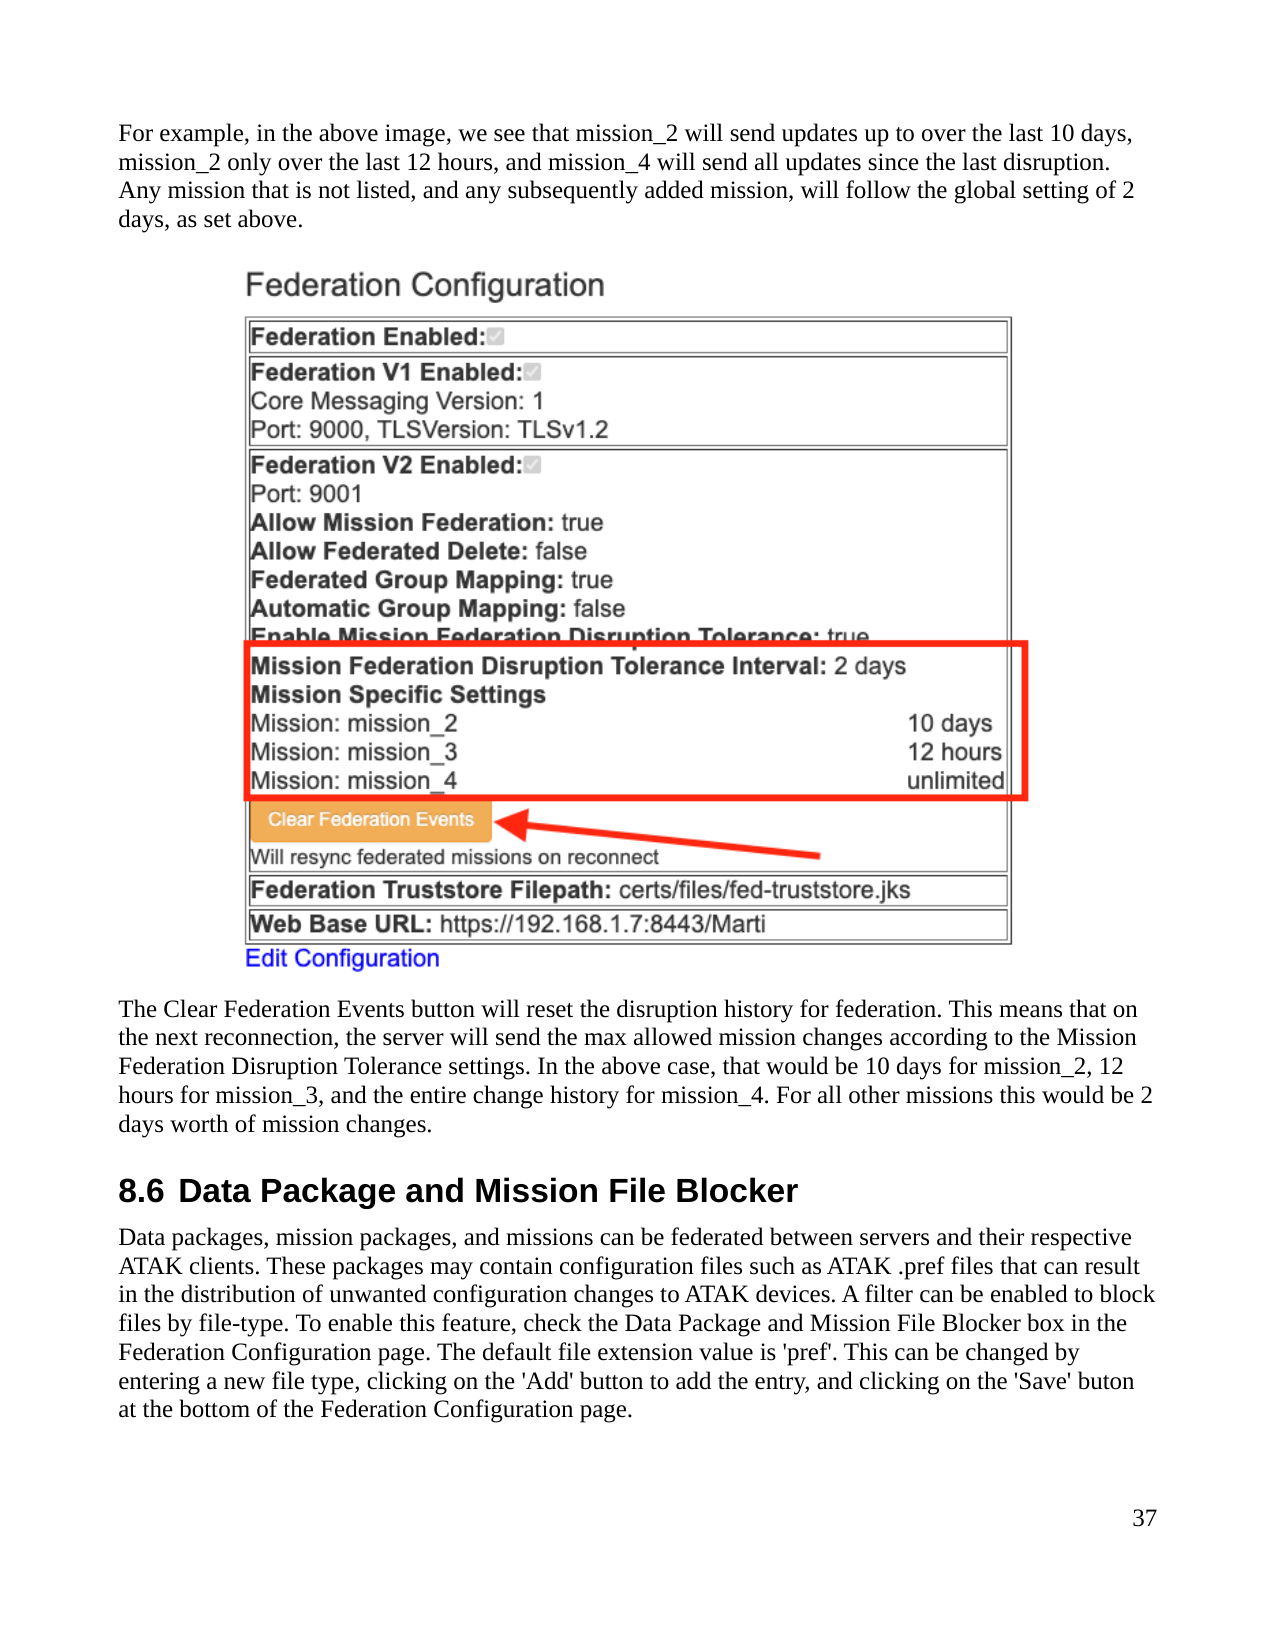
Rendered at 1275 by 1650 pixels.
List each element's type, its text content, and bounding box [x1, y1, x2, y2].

text Data packages, mission packages, and missions can be federated between servers and their respective ATAK clients. These packages may contain configuration files such as ATAK .pref files that can result in the distribution of unwanted configuration changes to ATAK devices. A filter can be enabled to block files by file-type. To enable this feature, check the Data Package and Mission File Blocker box in the Federation Configuration page. The default file extension value is 'pref'. This can be changed by entering a new file type, clicking on the 'Add' button to add the entry, and clicking on the 'Save' buton at the bottom of the Federation Configuration page. [118, 1222, 1157, 1423]
text For example, in the above image, we see that mission_2 will send updates up to over the last 10 days, mission_2 only over the last 12 hours, and mission_4 will send all updates since the last disruption. Any mission that is not listed, and any subsequently added mission, will follow the global setting of 2 days, as set above. [118, 118, 1157, 233]
text The Clear Federation Events button will reset the disruption history for federation. This means that on the next reconnection, the server will send the max allowed mission changes according to the Mission Federation Disruption Tolerance settings. In the above case, that would be 10 days for mission_2, 12 hours for mission_3, and the entire change history for mission_4. For all other missions this would be 2 days worth of mission changes. [118, 246, 1157, 1137]
subtitle Data Package and Mission File Blocker [118, 1171, 1157, 1209]
picture [241, 262, 1034, 994]
